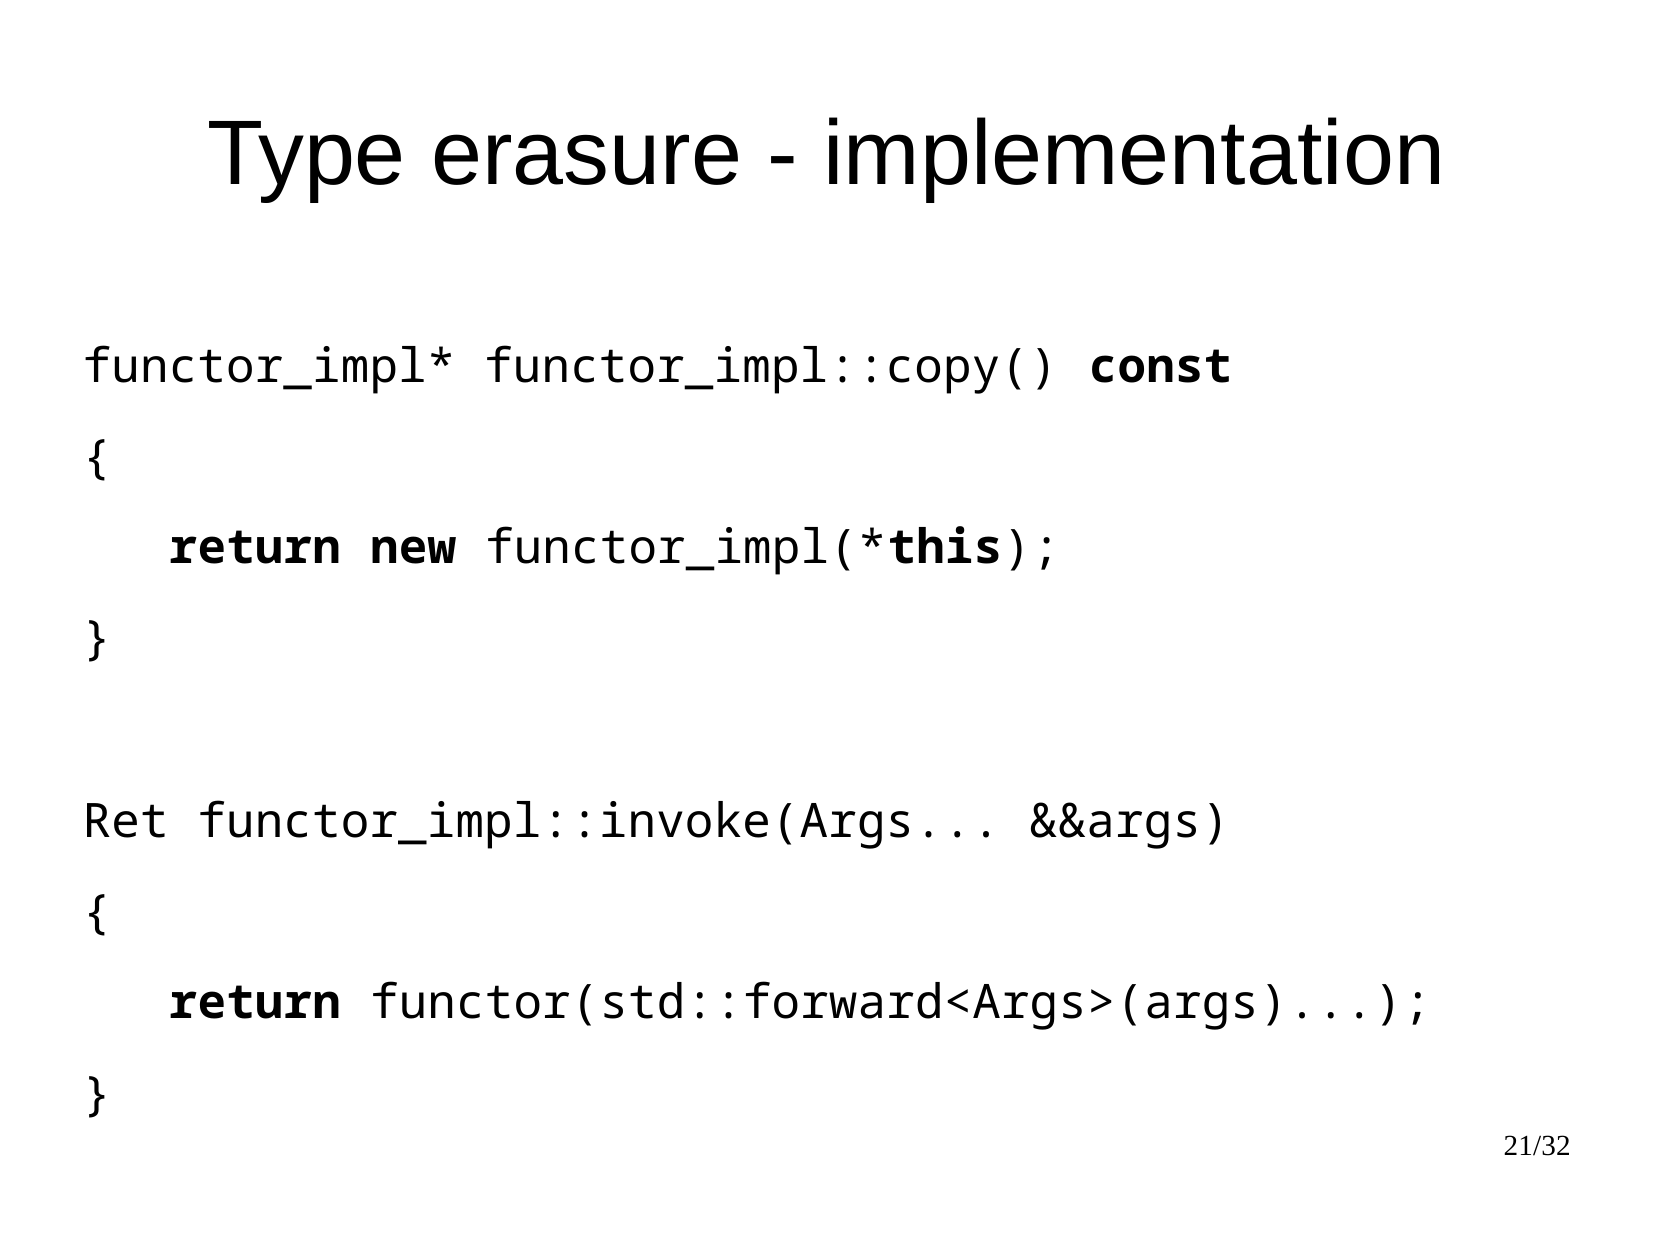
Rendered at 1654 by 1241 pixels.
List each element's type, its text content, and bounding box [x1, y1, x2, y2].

title Type erasure - implementation [82, 49, 1571, 240]
list functor_impl* functor_impl::copy() const { return new functor_impl(*this); } Ret functor_impl::invoke(Args... &&args) { return functor(std::forward<Args>(args)...); } [82, 240, 1571, 1126]
